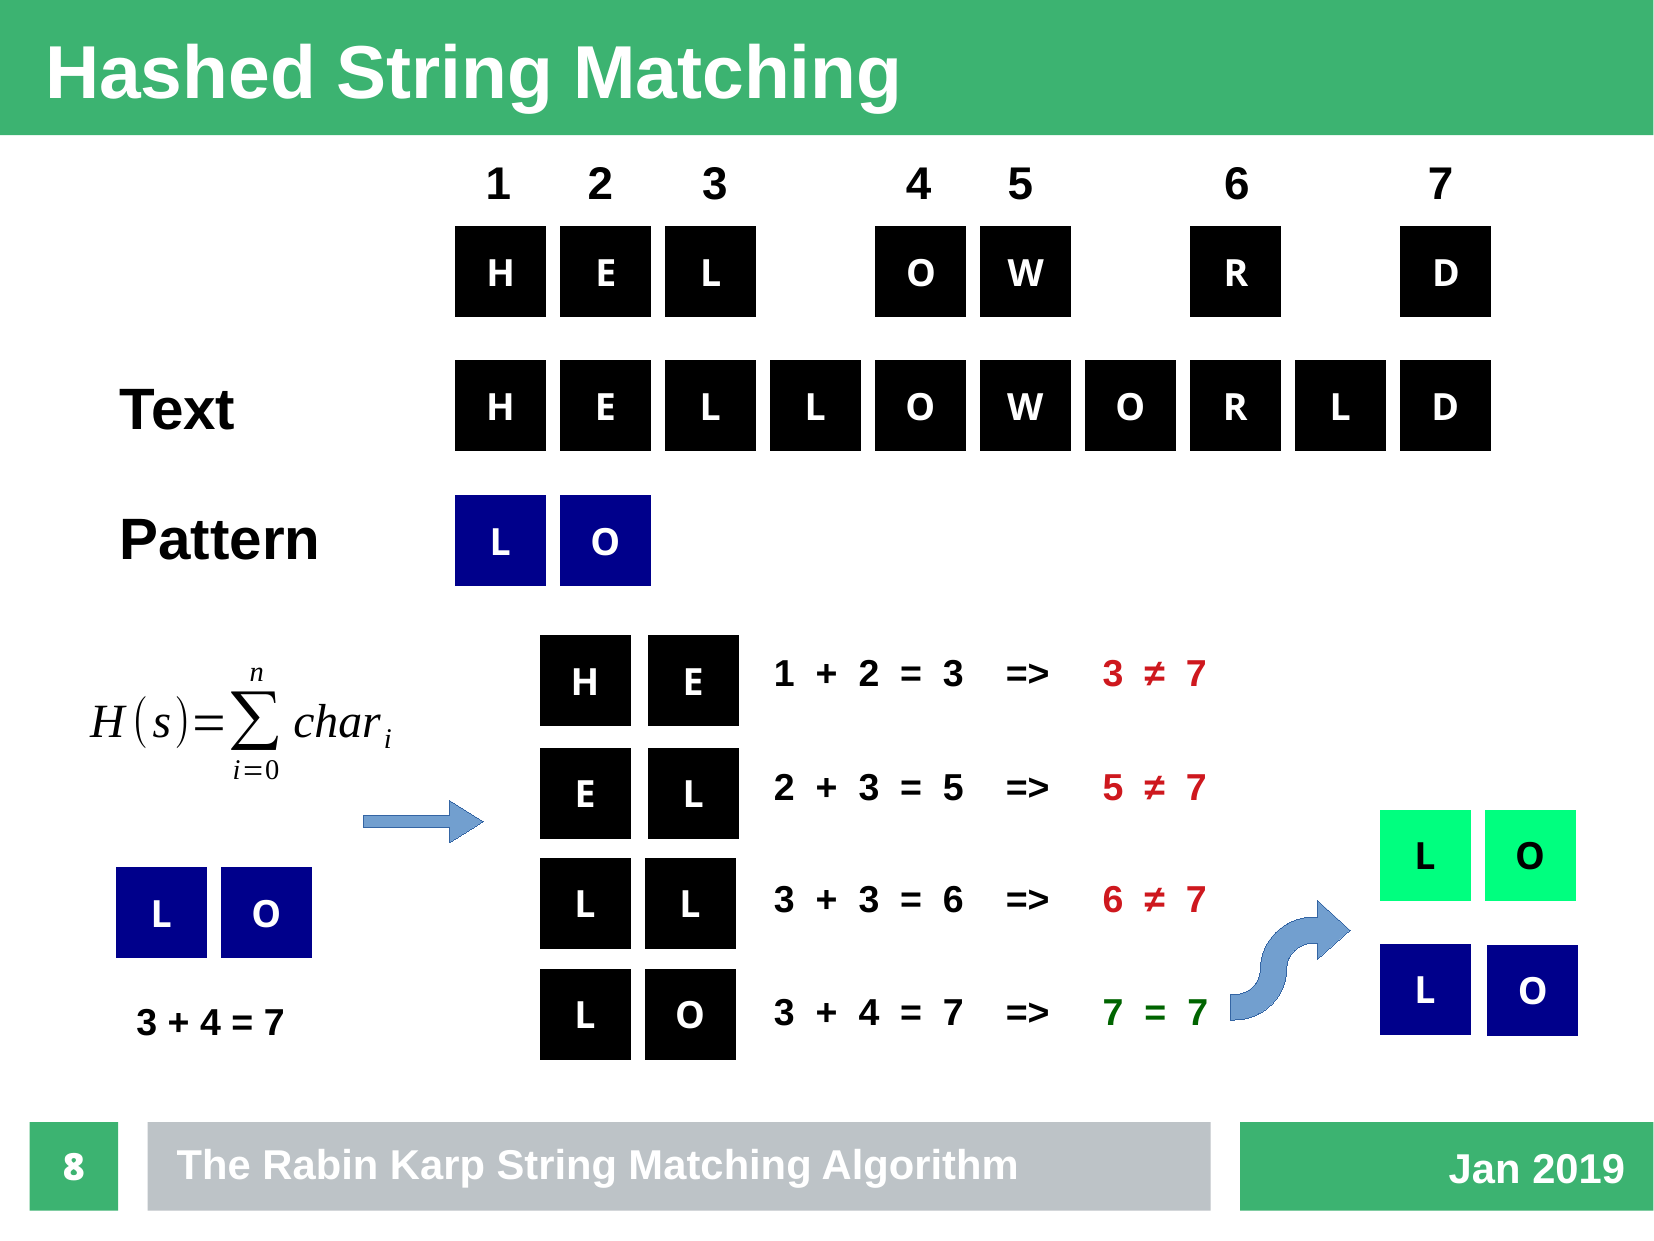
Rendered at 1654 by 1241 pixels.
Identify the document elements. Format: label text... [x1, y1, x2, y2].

text_box [363, 800, 484, 843]
text_box 2 + 3 = 5 => 5 ≠ 7 [759, 759, 1261, 858]
text_box E [540, 748, 631, 839]
text_box O [1485, 810, 1576, 901]
text_box L [540, 858, 631, 949]
text_box R [1190, 360, 1281, 451]
text_box L [648, 748, 739, 839]
text_box L [665, 360, 756, 451]
text_box The Rabin Karp String Matching Algorithm [161, 1133, 1156, 1197]
text_box 3 + 3 = 6 => 6 ≠ 7 [759, 871, 1261, 971]
text_box L [540, 969, 631, 1060]
text_box L [1380, 810, 1471, 901]
text_box W [980, 226, 1071, 317]
chart [80, 656, 399, 786]
text_box L [455, 495, 546, 586]
text_box E [648, 635, 739, 726]
text_box H [540, 635, 631, 726]
text_box L [1380, 944, 1471, 1035]
text_box O [875, 360, 966, 451]
text_box E [560, 360, 651, 451]
text_box 3 + 4 = 7 [27, 993, 448, 1093]
text_box L [770, 360, 861, 451]
text_box L [645, 858, 736, 949]
text_box H [455, 226, 546, 317]
text_box H [455, 360, 546, 451]
text_box 1 + 2 = 3 => 3 ≠ 7 [759, 645, 1261, 745]
text_box [1230, 900, 1351, 1021]
text_box R [1190, 226, 1281, 317]
text_box W [980, 360, 1071, 451]
text_box O [1085, 360, 1176, 451]
text_box O [221, 867, 312, 958]
text_box 1 2 3 4 5 6 7 [470, 150, 1491, 217]
text_box L [1295, 360, 1386, 451]
text_box O [645, 969, 736, 1060]
title Hashed String Matching [45, 24, 1654, 115]
text_box O [560, 495, 651, 586]
text_box O [875, 226, 966, 317]
text_box Text Pattern [105, 369, 421, 580]
text_box L [665, 226, 756, 317]
text_box 3 + 4 = 7 => 7 = 7 [759, 983, 1261, 1083]
text_box D [1400, 360, 1491, 451]
text_box Jan 2019 [1433, 1138, 1654, 1203]
text_box E [560, 226, 651, 317]
text_box D [1400, 226, 1491, 317]
text_box L [116, 867, 207, 958]
text_box O [1487, 945, 1578, 1036]
